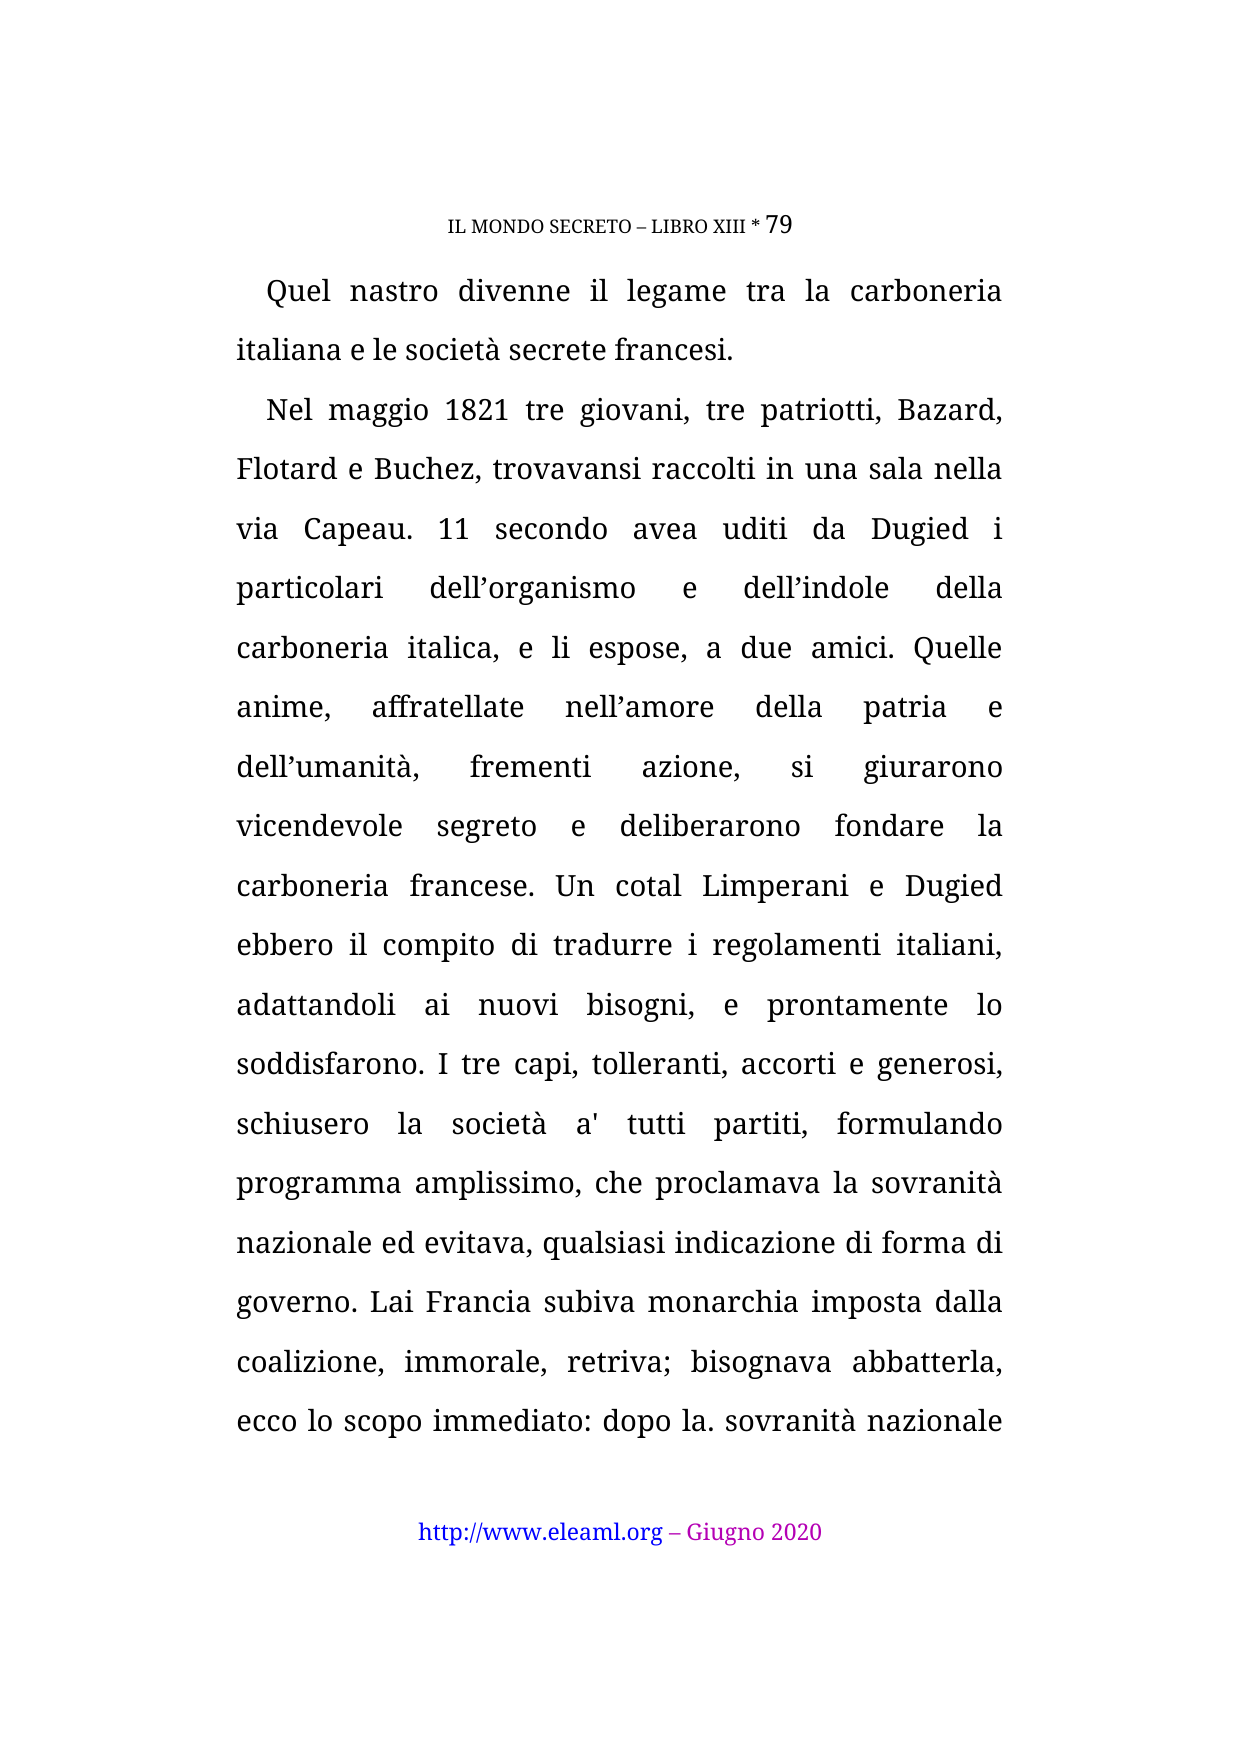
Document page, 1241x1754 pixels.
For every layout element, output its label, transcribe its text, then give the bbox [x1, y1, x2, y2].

text Nel maggio 1821 tre giovani, tre patriotti, Bazard, Flotard e Buchez, trovavansi raccolti in una sala nella via Capeau. 11 secondo avea uditi da Dugied i particolari dell’organismo e dell’indole della carboneria italica, e li espose, a due amici. Quelle anime, affratellate nell’amore della patria e dell’umanità, frementi azione, si giurarono vicendevole segreto e deliberarono fondare la carboneria francese. Un cotal Limperani e Dugied ebbero il compito di tradurre i regolamenti italiani, adattandoli ai nuovi bisogni, e prontamente lo soddisfarono. I tre capi, tolleranti, accorti e generosi, schiusero la società a' tutti partiti, formulando programma amplissimo, che proclamava la sovranità nazionale ed evitava, qualsiasi indicazione di forma di governo. Lai Francia subiva monarchia imposta dalla coalizione, immorale, retriva; bisognava abbatterla, ecco lo scopo immediato: dopo la. sovranità nazionale [236, 389, 1004, 1440]
text Quel nastro divenne il legame tra la carboneria italiana e le società secrete francesi. [236, 270, 1004, 369]
